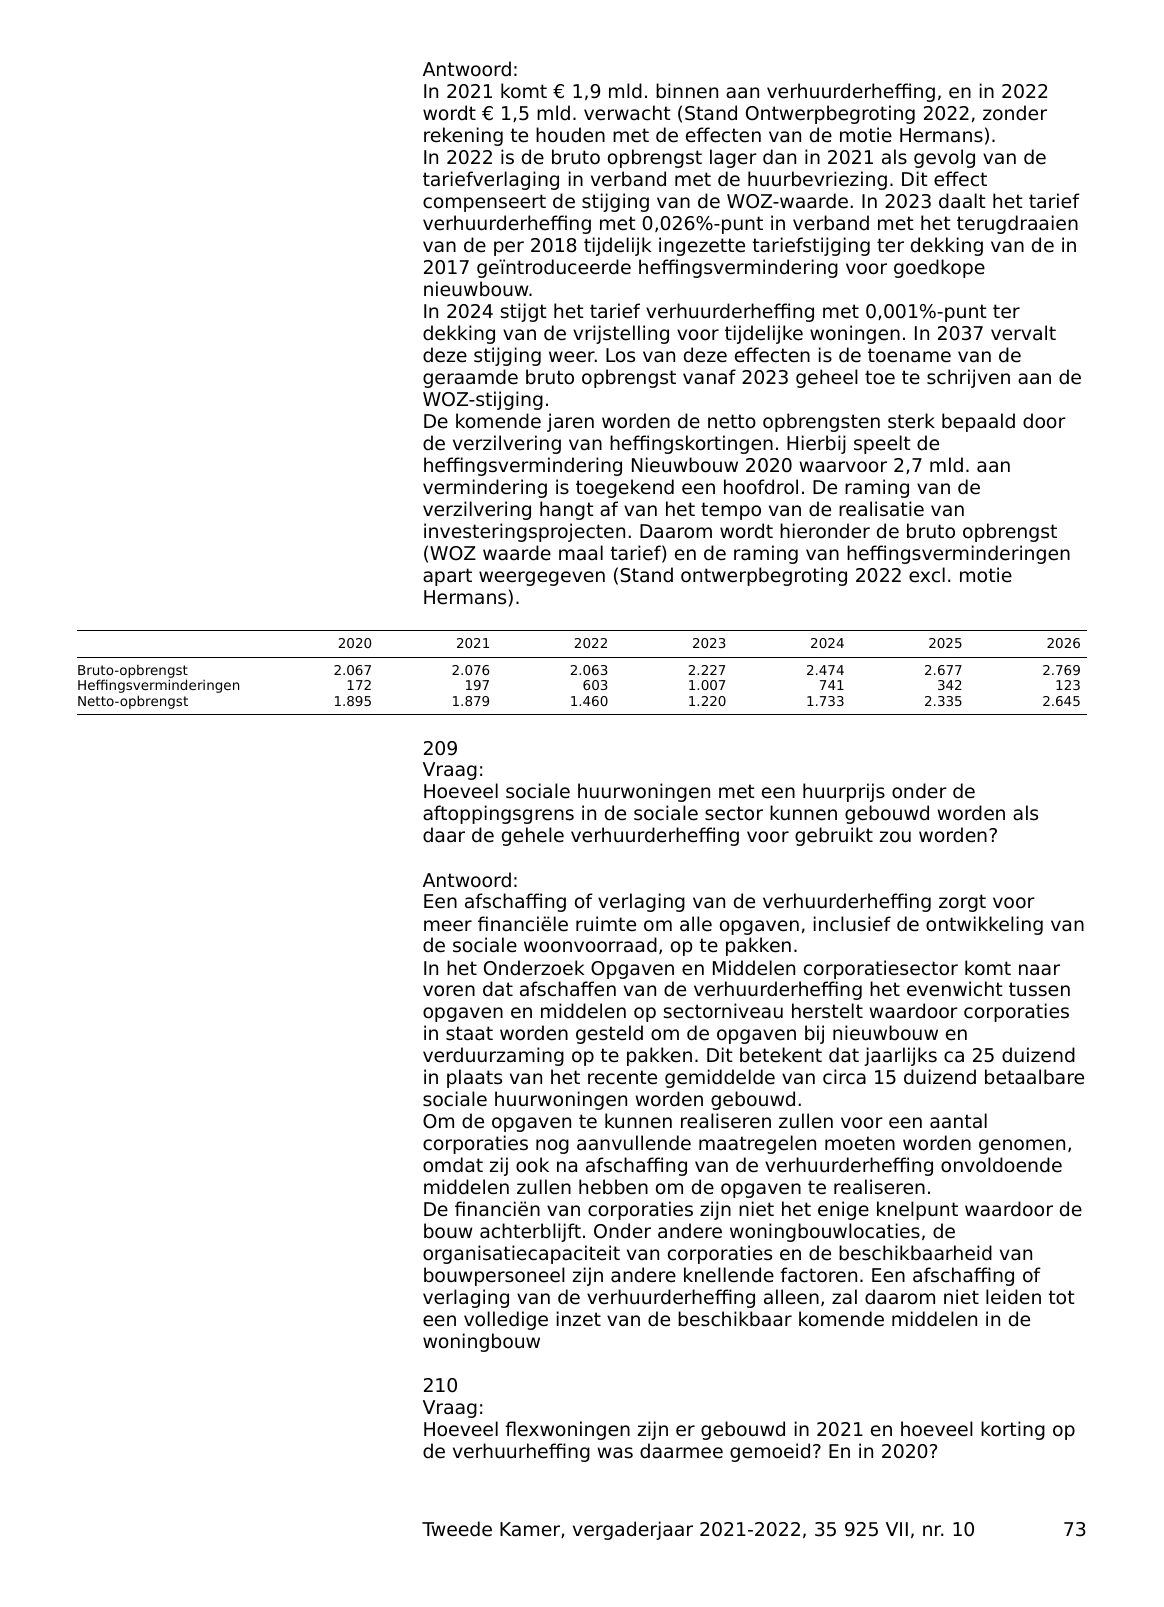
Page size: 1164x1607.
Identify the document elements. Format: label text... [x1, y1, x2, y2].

table_cell 2.063 [496, 658, 614, 678]
text De komende jaren worden de netto opbrengsten sterk bepaald door de verzilvering van heffingskortingen. Hierbij speelt de heffingsvermindering Nieuwbouw 2020 waarvoor 2,7 mld. aan vermindering is toegekend een hoofdrol. De raming van de verzilvering hangt af van het tempo van de realisatie van investeringsprojecten. Daarom wordt hieronder de bruto opbrengst (WOZ waarde maal tarief) en de raming van heffingsverminderingen apart weergegeven (Stand ontwerpbegroting 2022 excl. motie Hermans). [422, 411, 1087, 608]
table_cell 741 [732, 678, 850, 694]
table_cell 342 [850, 678, 968, 694]
table_header 2021 [378, 631, 496, 657]
table_header 2023 [614, 631, 732, 657]
text In 2021 komt € 1,9 mld. binnen aan verhuurderheffing, en in 2022 wordt € 1,5 mld. verwacht (Stand Ontwerpbegroting 2022, zonder rekening te houden met de effecten van de motie Hermans). [422, 81, 1087, 147]
table_cell 2.335 [850, 694, 968, 714]
table_header 2024 [732, 631, 850, 657]
table_cell 2.645 [969, 694, 1087, 714]
text Hoeveel flexwoningen zijn er gebouwd in 2021 en hoeveel korting op de verhuurheffing was daarmee gemoeid? En in 2020? [422, 1419, 1087, 1463]
table_cell 197 [378, 678, 496, 694]
table_header 2022 [496, 631, 614, 657]
text In 2024 stijgt het tarief verhuurderheffing met 0,001%-punt ter dekking van de vrijstelling voor tijdelijke woningen. In 2037 vervalt deze stijging weer. Los van deze effecten is de toename van de geraamde bruto opbrengst vanaf 2023 geheel toe te schrijven aan de WOZ-stijging. [422, 301, 1087, 411]
text In 2022 is de bruto opbrengst lager dan in 2021 als gevolg van de tariefverlaging in verband met de huurbevriezing. Dit effect compenseert de stijging van de WOZ-waarde. In 2023 daalt het tarief verhuurderheffing met 0,026%-punt in verband met het terugdraaien van de per 2018 tijdelijk ingezette tariefstijging ter dekking van de in 2017 geïntroduceerde heffingsvermindering voor goedkope nieuwbouw. [422, 147, 1087, 301]
text Om de opgaven te kunnen realiseren zullen voor een aantal corporaties nog aanvullende maatregelen moeten worden genomen, omdat zij ook na afschaffing van de verhuurderheffing onvoldoende middelen zullen hebben om de opgaven te realiseren. [422, 1111, 1087, 1199]
table_cell 1.007 [614, 678, 732, 694]
table_cell 1.220 [614, 694, 732, 714]
text De financiën van corporaties zijn niet het enige knelpunt waardoor de bouw achterblijft. Onder andere woningbouwlocaties, de organisatiecapaciteit van corporaties en de beschikbaarheid van bouwpersoneel zijn andere knellende factoren. Een afschaffing of verlaging van de verhuurderheffing alleen, zal daarom niet leiden tot een volledige inzet van de beschikbaar komende middelen in de woningbouw [422, 1199, 1087, 1353]
table_header 2025 [850, 631, 968, 657]
text Antwoord: [422, 869, 1087, 891]
text 210 [422, 1375, 1087, 1397]
table_cell 1.733 [732, 694, 850, 714]
text Antwoord: [422, 59, 1087, 81]
table_header [77, 631, 260, 657]
text In het Onderzoek Opgaven en Middelen corporatiesector komt naar voren dat afschaffen van de verhuurderheffing het evenwicht tussen opgaven en middelen op sectorniveau herstelt waardoor corporaties in staat worden gesteld om de opgaven bij nieuwbouw en verduurzaming op te pakken. Dit betekent dat jaarlijks ca 25 duizend in plaats van het recente gemiddelde van circa 15 duizend betaalbare sociale huurwoningen worden gebouwd. [422, 957, 1087, 1111]
table_cell 2.227 [614, 658, 732, 678]
table_cell 1.460 [496, 694, 614, 714]
text Een afschaffing of verlaging van de verhuurderheffing zorgt voor meer financiële ruimte om alle opgaven, inclusief de ontwikkeling van de sociale woonvoorraad, op te pakken. [422, 891, 1087, 957]
table_cell Bruto-opbrengst [77, 658, 260, 678]
table_header 2020 [260, 631, 378, 657]
table_cell 2.769 [969, 658, 1087, 678]
table_cell 2.067 [260, 658, 378, 678]
table_cell 2.474 [732, 658, 850, 678]
text Hoeveel sociale huurwoningen met een huurprijs onder de aftoppingsgrens in de sociale sector kunnen gebouwd worden als daar de gehele verhuurderheffing voor gebruikt zou worden? [422, 781, 1087, 847]
table_cell 2.076 [378, 658, 496, 678]
text Vraag: [422, 1397, 1087, 1419]
text Vraag: [422, 759, 1087, 781]
table_cell 1.879 [378, 694, 496, 714]
table_header 2026 [969, 631, 1087, 657]
table_cell Heffingsverminderingen [77, 678, 260, 694]
table_cell 603 [496, 678, 614, 694]
table_cell 1.895 [260, 694, 378, 714]
table_cell 172 [260, 678, 378, 694]
text 209 [422, 737, 1087, 759]
table_cell 123 [969, 678, 1087, 694]
table_cell Netto-opbrengst [77, 694, 260, 714]
table_cell 2.677 [850, 658, 968, 678]
